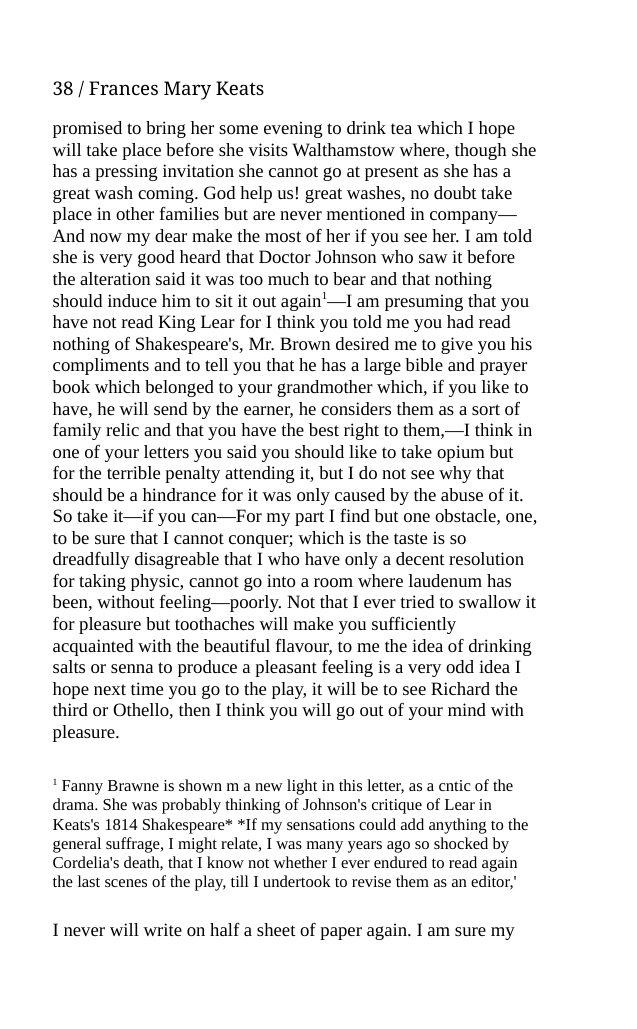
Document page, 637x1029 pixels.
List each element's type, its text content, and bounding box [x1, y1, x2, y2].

text promised to bring her some evening to drink tea which I hope will take place before she visits Walthamstow where, though she has a pressing invitation she cannot go at present as she has a great wash coming. God help us! great washes, no doubt take place in other families but are never mentioned in company—And now my dear make the most of her if you see her. I am told she is very good heard that Doctor Johnson who saw it before the alteration said it was too much to bear and that nothing should induce him to sit it out again1—I am presuming that you have not read King Lear for I think you told me you had read nothing of Shakespeare's, Mr. Brown desired me to give you his compliments and to tell you that he has a large bible and prayer book which belonged to your grandmother which, if you like to have, he will send by the earner, he considers them as a sort of family relic and that you have the best right to them,—I think in one of your letters you said you should like to take opium but for the terrible penalty attending it, but I do not see why that should be a hindrance for it was only caused by the abuse of it. So take it—if you can—For my part I find but one obstacle, one, to be sure that I cannot conquer; which is the taste is so dreadfully disagreable that I who have only a decent resolution for taking physic, cannot go into a room where laudenum has been, without feeling—poorly. Not that I ever tried to swallow it for pleasure but toothaches will make you sufficiently acquainted with the beautiful flavour, to me the idea of drinking salts or senna to produce a pleasant feeling is a very odd idea I hope next time you go to the play, it will be to see Richard the third or Othello, then I think you will go out of your mind with pleasure. [52, 117, 538, 742]
text 1 Fanny Brawne is shown m a new light in this letter, as a cntic of the drama. She was probably thinking of Johnson's critique of Lear in Keats's 1814 Shakespeare* *If my sensations could add anything to the general suffrage, I might relate, I was many years ago so shocked by Cordelia's death, that I know not whether I ever endured to read again the last scenes of the play, till I undertook to revise them as an editor,' [52, 776, 538, 891]
text I never will write on half a sheet of paper again. I am sure my [52, 919, 538, 940]
